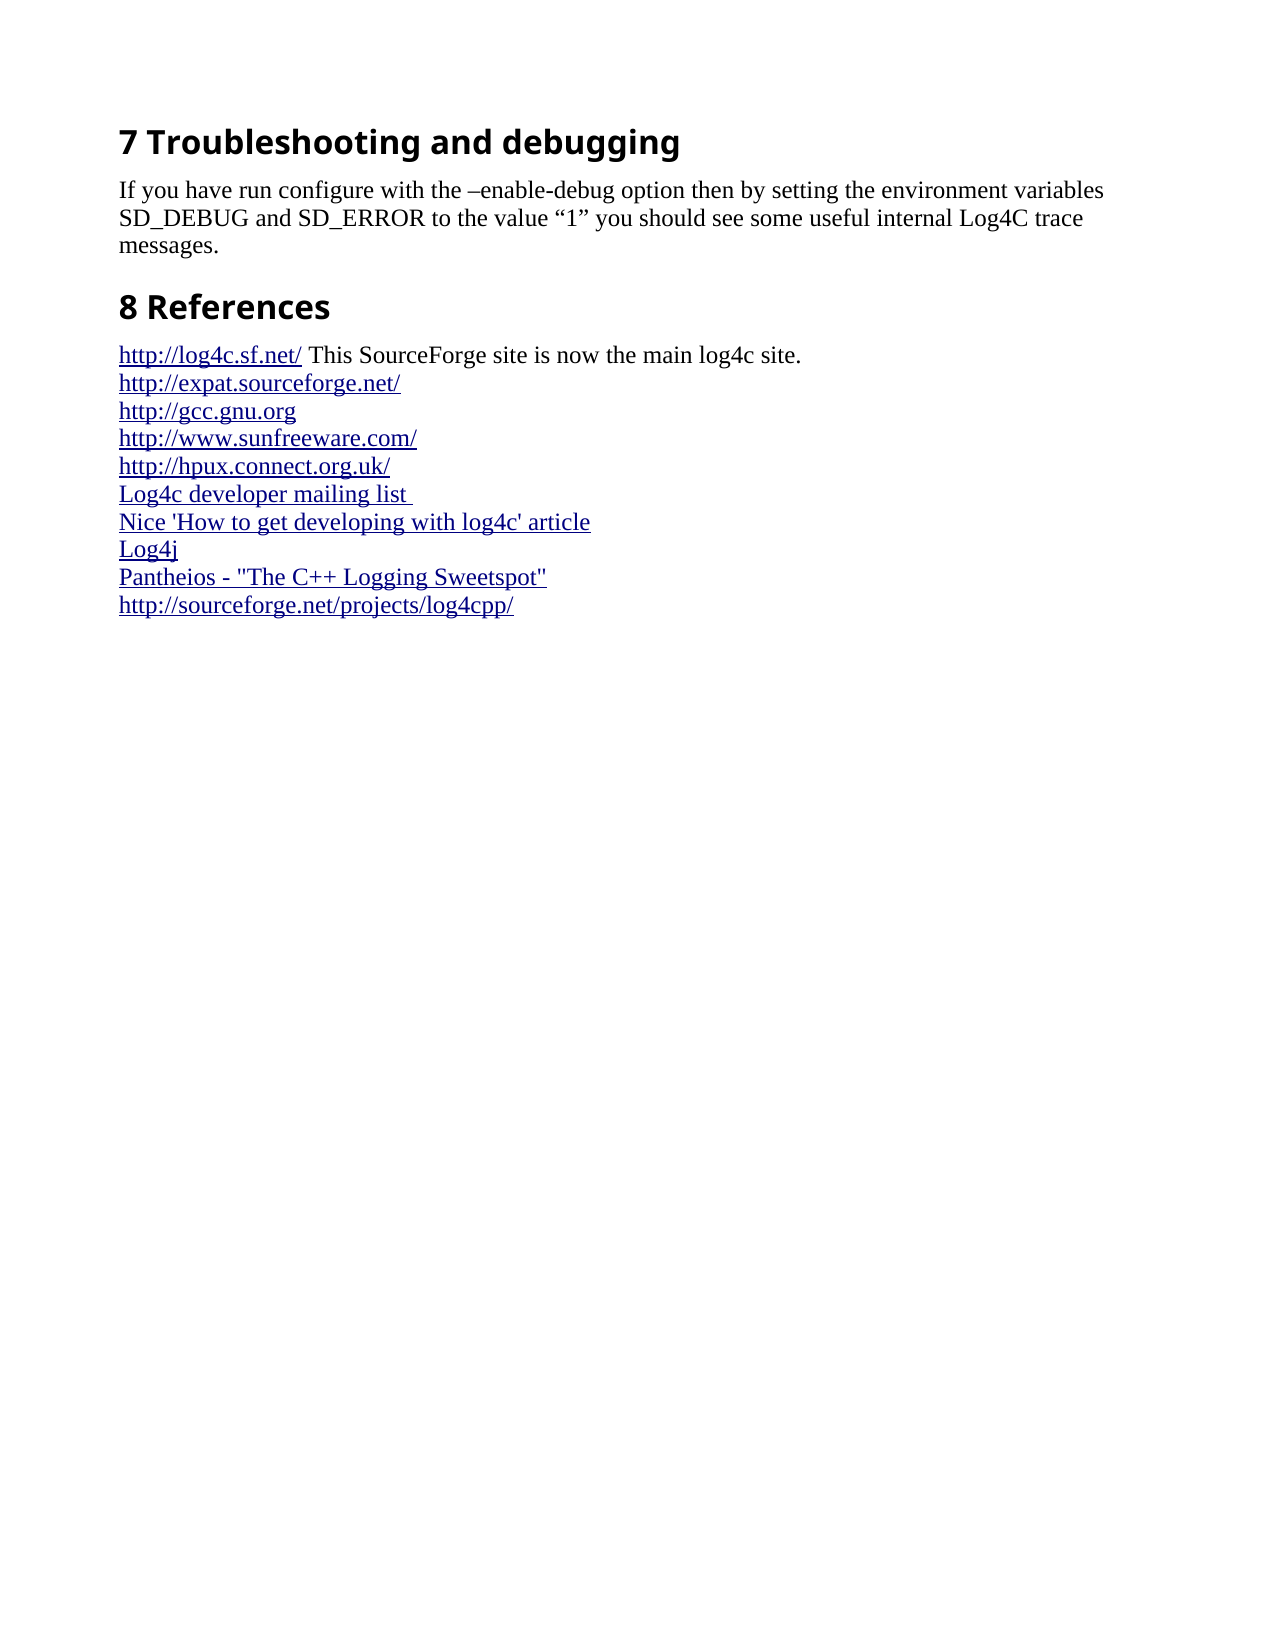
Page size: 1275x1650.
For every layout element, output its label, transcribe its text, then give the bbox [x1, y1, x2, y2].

text http://expat.sourceforge.net/ [118, 369, 1156, 397]
text http://hpux.connect.org.uk/ [118, 452, 1156, 480]
text Nice 'How to get developing with log4c' article [118, 508, 1156, 535]
text Pantheios - "The C++ Logging Sweetspot" [118, 563, 1156, 591]
text http://sourceforge.net/projects/log4cpp/ [118, 591, 1156, 618]
subtitle 8 References [118, 284, 1156, 329]
text If you have run configure with the –enable-debug option then by setting the environment variables SD_DEBUG and SD_ERROR to the value “1” you should see some useful internal Log4C trace messages. [118, 176, 1156, 259]
subtitle 7 Troubleshooting and debugging [118, 118, 1156, 164]
text Log4c developer mailing list [118, 480, 1156, 508]
text http://gcc.gnu.org [118, 397, 1156, 424]
text http://www.sunfreeware.com/ [118, 424, 1156, 452]
text Log4j [118, 535, 1156, 563]
text http://log4c.sf.net/ This SourceForge site is now the main log4c site. [118, 341, 1156, 369]
